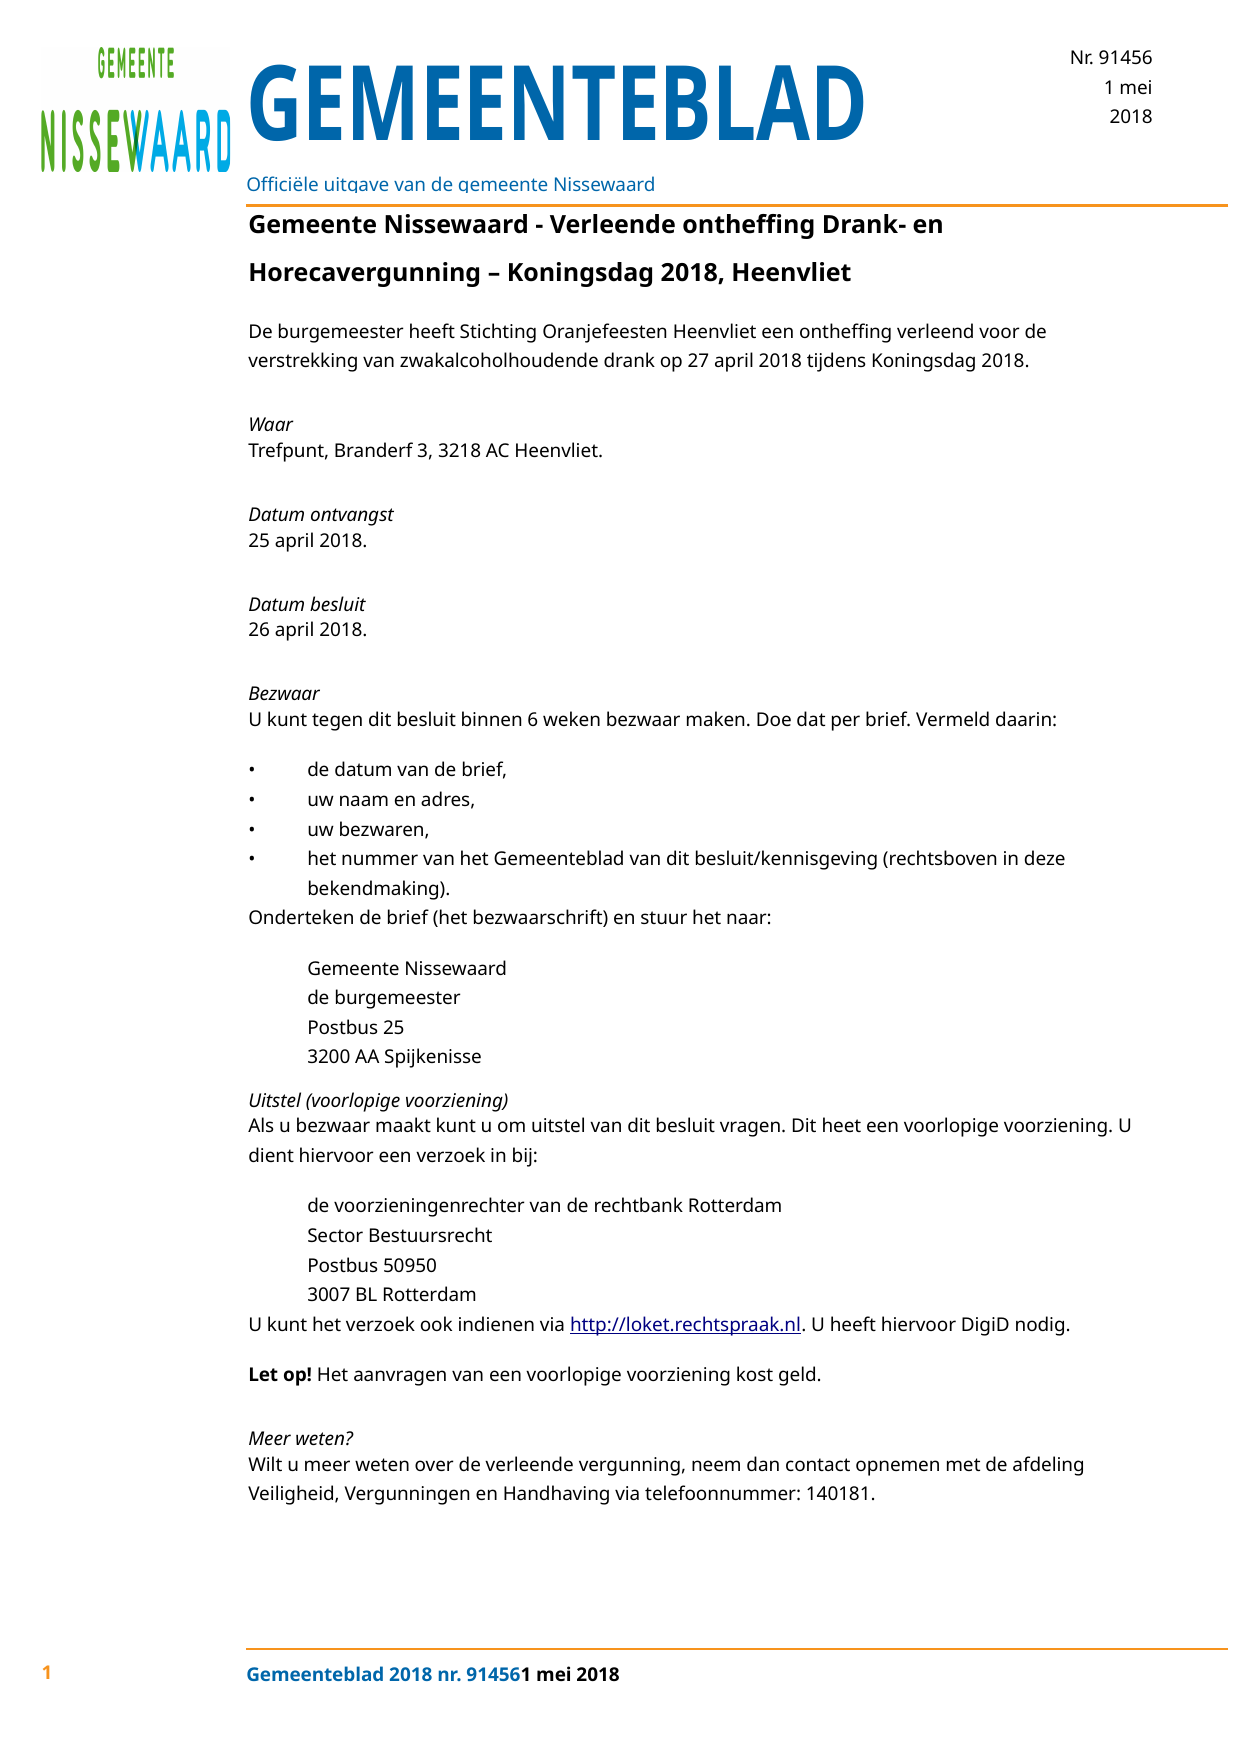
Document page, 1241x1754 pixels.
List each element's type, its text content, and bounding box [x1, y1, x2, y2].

text Let op! Het aanvragen van een voorlopige voorziening kost geld. [248, 1361, 1152, 1387]
text U kunt tegen dit besluit binnen 6 weken bezwaar maken. Doe dat per brief. Vermeld daarin: [248, 706, 1152, 732]
text Trefpunt, Branderf 3, 3218 AC Heenvliet. [248, 437, 1152, 463]
text Waar [248, 411, 1152, 437]
list Postbus 25 [248, 1014, 1152, 1040]
text Gemeente Nissewaard - Verleende ontheffing Drank- en Horecavergunning – Koningsdag 2018, Heenvliet [248, 207, 1152, 288]
list de voorzieningenrechter van de rechtbank Rotterdam [248, 1193, 1152, 1218]
list uw bezwaren, [248, 816, 1152, 842]
list Postbus 50950 [248, 1252, 1152, 1277]
picture [41, 47, 231, 172]
picture [176, 157, 187, 172]
picture [201, 122, 206, 138]
text 25 april 2018. [248, 527, 1152, 553]
text Datum ontvangst [248, 501, 1152, 527]
list de burgemeester [248, 984, 1152, 1010]
text Wilt u meer weten over de verleende vergunning, neem dan contact opnemen met de afdeling Veiligheid, Vergunningen en Handhaving via telefoonnummer: 140181. [248, 1451, 1152, 1506]
list 3200 AA Spijkenisse [248, 1044, 1152, 1069]
list de datum van de brief, [248, 757, 1152, 782]
list Sector Bestuursrecht [248, 1222, 1152, 1248]
text Datum besluit [248, 591, 1152, 617]
text De burgemeester heeft Stichting Oranjefeesten Heenvliet een ontheffing verleend voor de verstrekking van zwakalcoholhoudende drank op 27 april 2018 tijdens Koningsdag 2018. [248, 318, 1152, 373]
picture [222, 122, 227, 160]
text Onderteken de brief (het bezwaarschrift) en stuur het naar: [248, 904, 1152, 930]
list 3007 BL Rotterdam [248, 1281, 1152, 1307]
list uw naam en adres, [248, 786, 1152, 812]
text Meer weten? [248, 1425, 1152, 1451]
text Bezwaar [248, 681, 1152, 706]
list Gemeente Nissewaard [248, 955, 1152, 981]
text Als u bezwaar maakt kunt u om uitstel van dit besluit vragen. Dit heet een voorlopige voorziening. U dient hiervoor een verzoek in bij: [248, 1113, 1152, 1168]
text 26 april 2018. [248, 617, 1152, 642]
picture [200, 151, 206, 172]
list het nummer van het Gemeenteblad van dit besluit/kennisgeving (rechtsboven in deze bekendmaking). [248, 845, 1152, 901]
picture [154, 157, 165, 172]
text U kunt het verzoek ook indienen via http://loket.rechtspraak.nl. U heeft hiervoor DigiD nodig. [248, 1311, 1152, 1337]
text Uitstel (voorlopige voorziening) [248, 1087, 1152, 1113]
